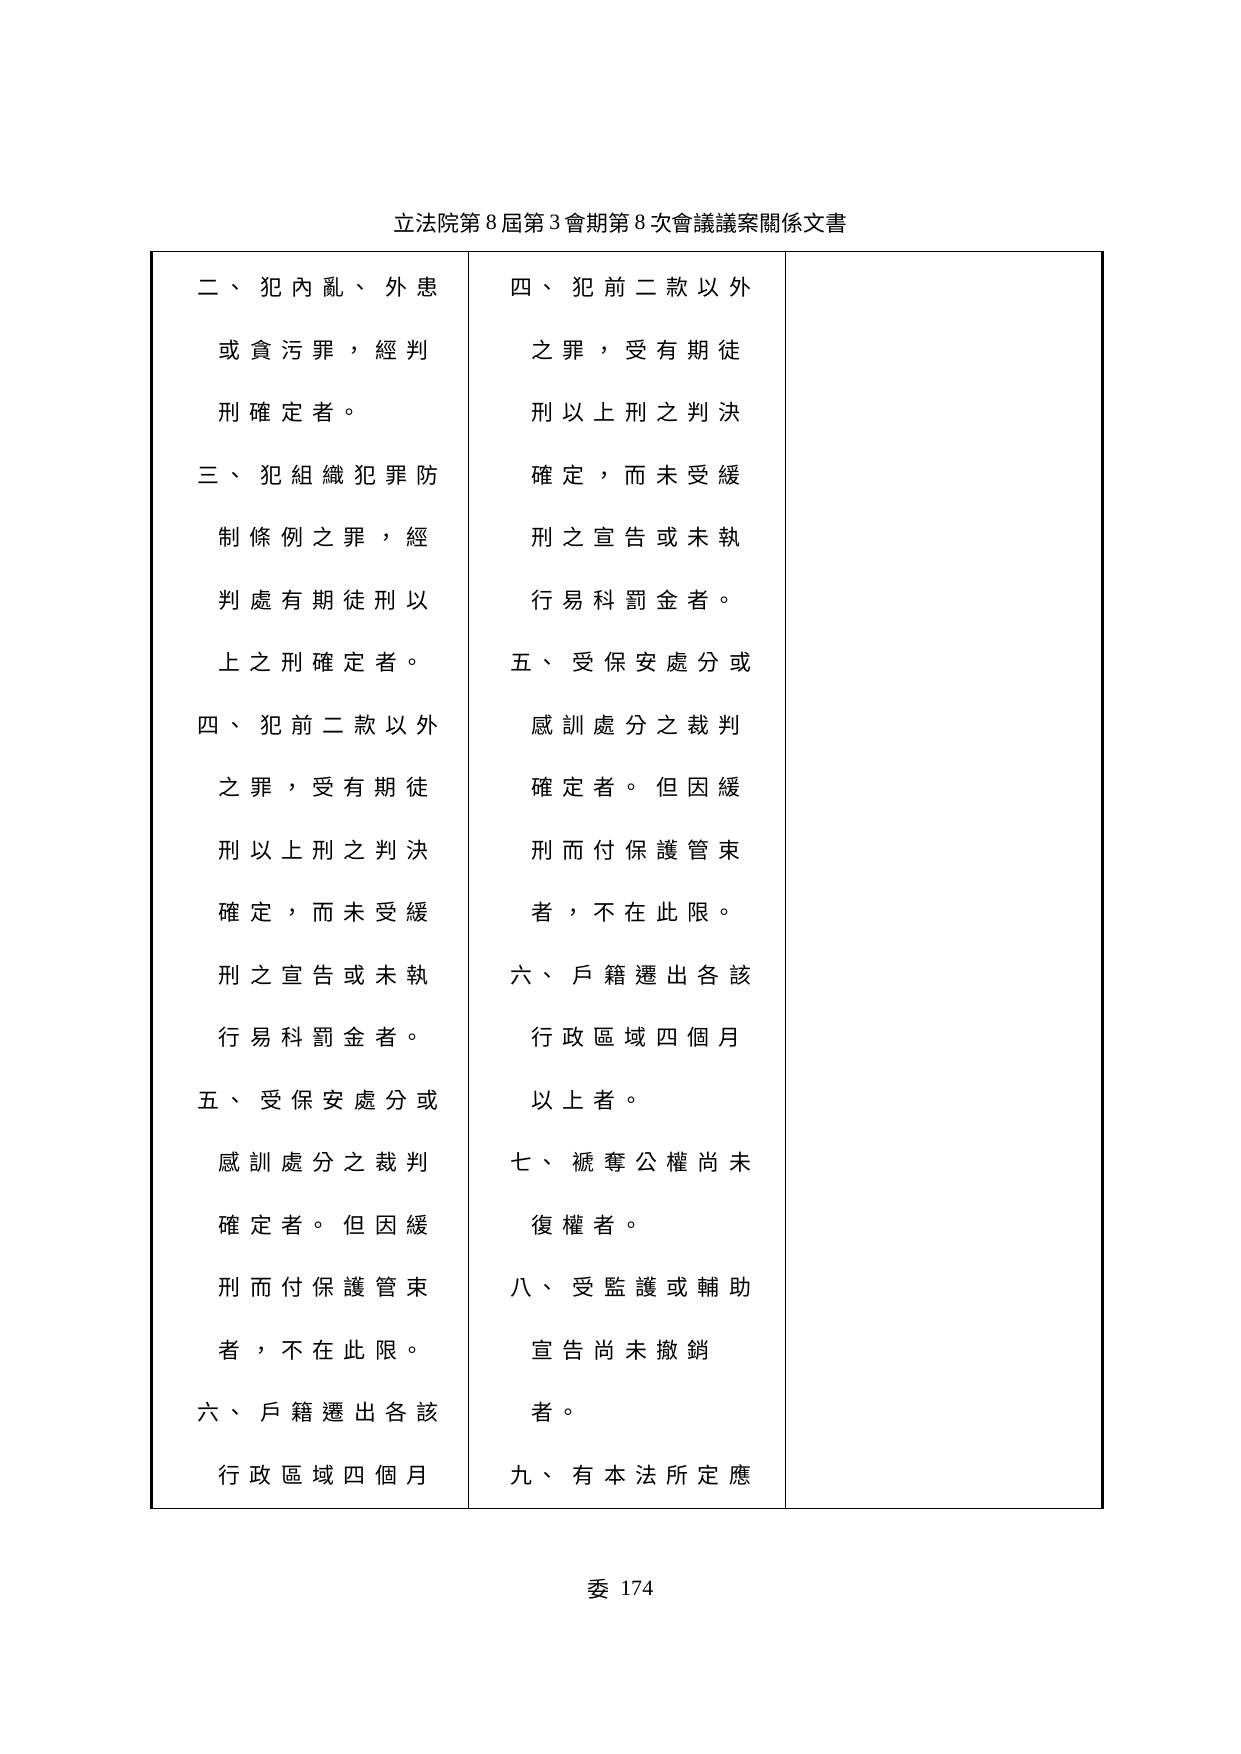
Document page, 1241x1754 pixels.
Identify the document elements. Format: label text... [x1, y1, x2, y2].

table_cell 四、犯前二款以外之罪，受有期徒刑以上刑之判決確定，而未受緩刑之宣告或未執行易科罰金者。 五、受保安處分或感訓處分之裁判確定者。但因緩刑而付保護管束者，不在此限。 六、戶籍遷出各該行政區域四個月以上者。 七、褫奪公權尚未復權者。 八、受監護或輔助宣告尚未撤銷者。 九、有本法所定應 [469, 252, 785, 1508]
table_cell [786, 252, 1101, 1508]
table_cell 二、犯內亂、外患或貪污罪，經判刑確定者。 三、犯組織犯罪防制條例之罪，經判處有期徒刑以上之刑確定者。 四、犯前二款以外之罪，受有期徒刑以上刑之判決確定，而未受緩刑之宣告或未執行易科罰金者。 五、受保安處分或感訓處分之裁判確定者。但因緩刑而付保護管束者，不在此限。 六、戶籍遷出各該行政區域四個月 [153, 252, 468, 1508]
